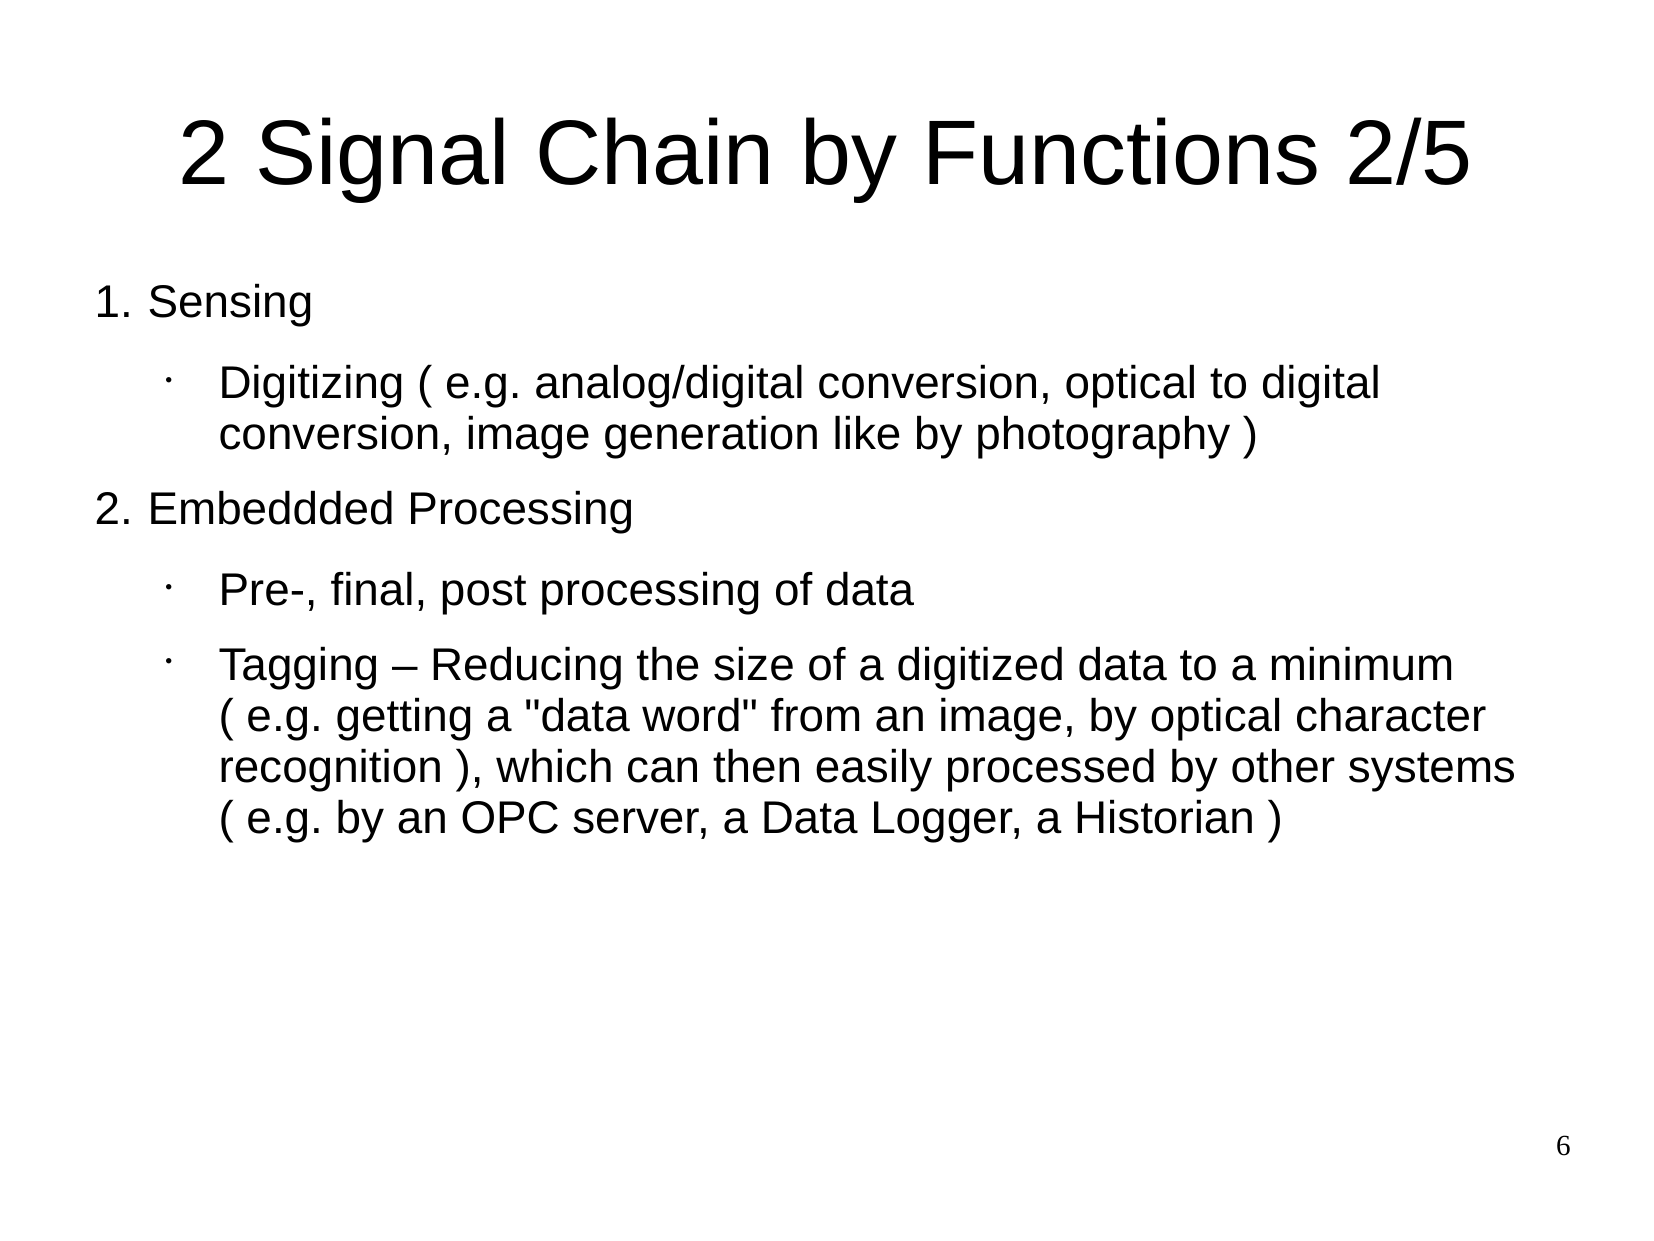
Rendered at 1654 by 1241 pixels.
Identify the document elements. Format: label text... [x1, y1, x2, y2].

list Sensing Digitizing ( e.g. analog/digital conversion, optical to digital conversion, image generation like by photography ) Embeddded Processing Pre-, final, post processing of data Tagging – Reducing the size of a digitized data to a minimum ( e.g. getting a "data word" from an image, by optical character recognition ), which can then easily processed by other systems ( e.g. by an OPC server, a Data Logger, a Historian ) [76, 275, 1565, 996]
title 2 Signal Chain by Functions 2/5 [82, 49, 1571, 257]
